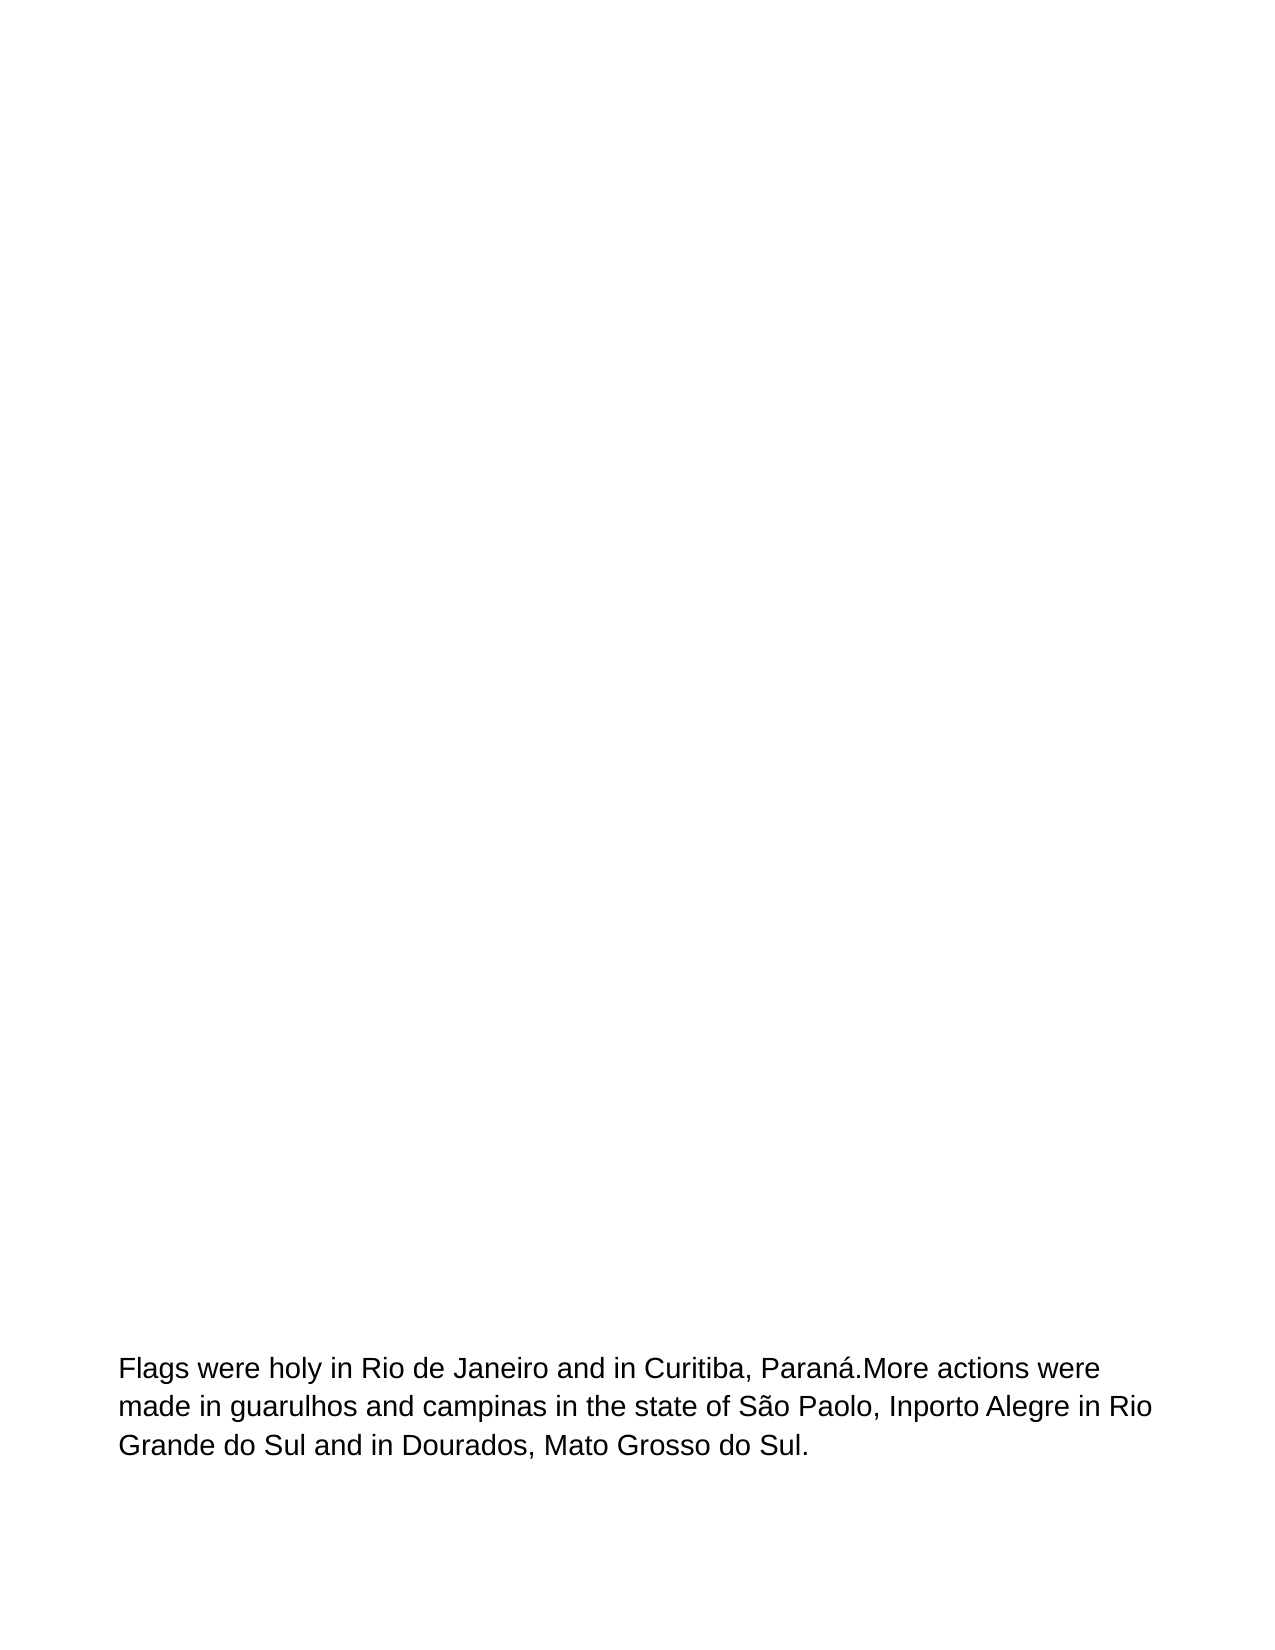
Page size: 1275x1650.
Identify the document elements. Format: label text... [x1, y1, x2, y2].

text Flags were holy in Rio de Janeiro and in Curitiba, Paraná.More actions were made in guarulhos and campinas in the state of São Paolo, Inporto Alegre in Rio Grande do Sul and in Dourados, Mato Grosso do Sul. [118, 118, 1157, 1461]
